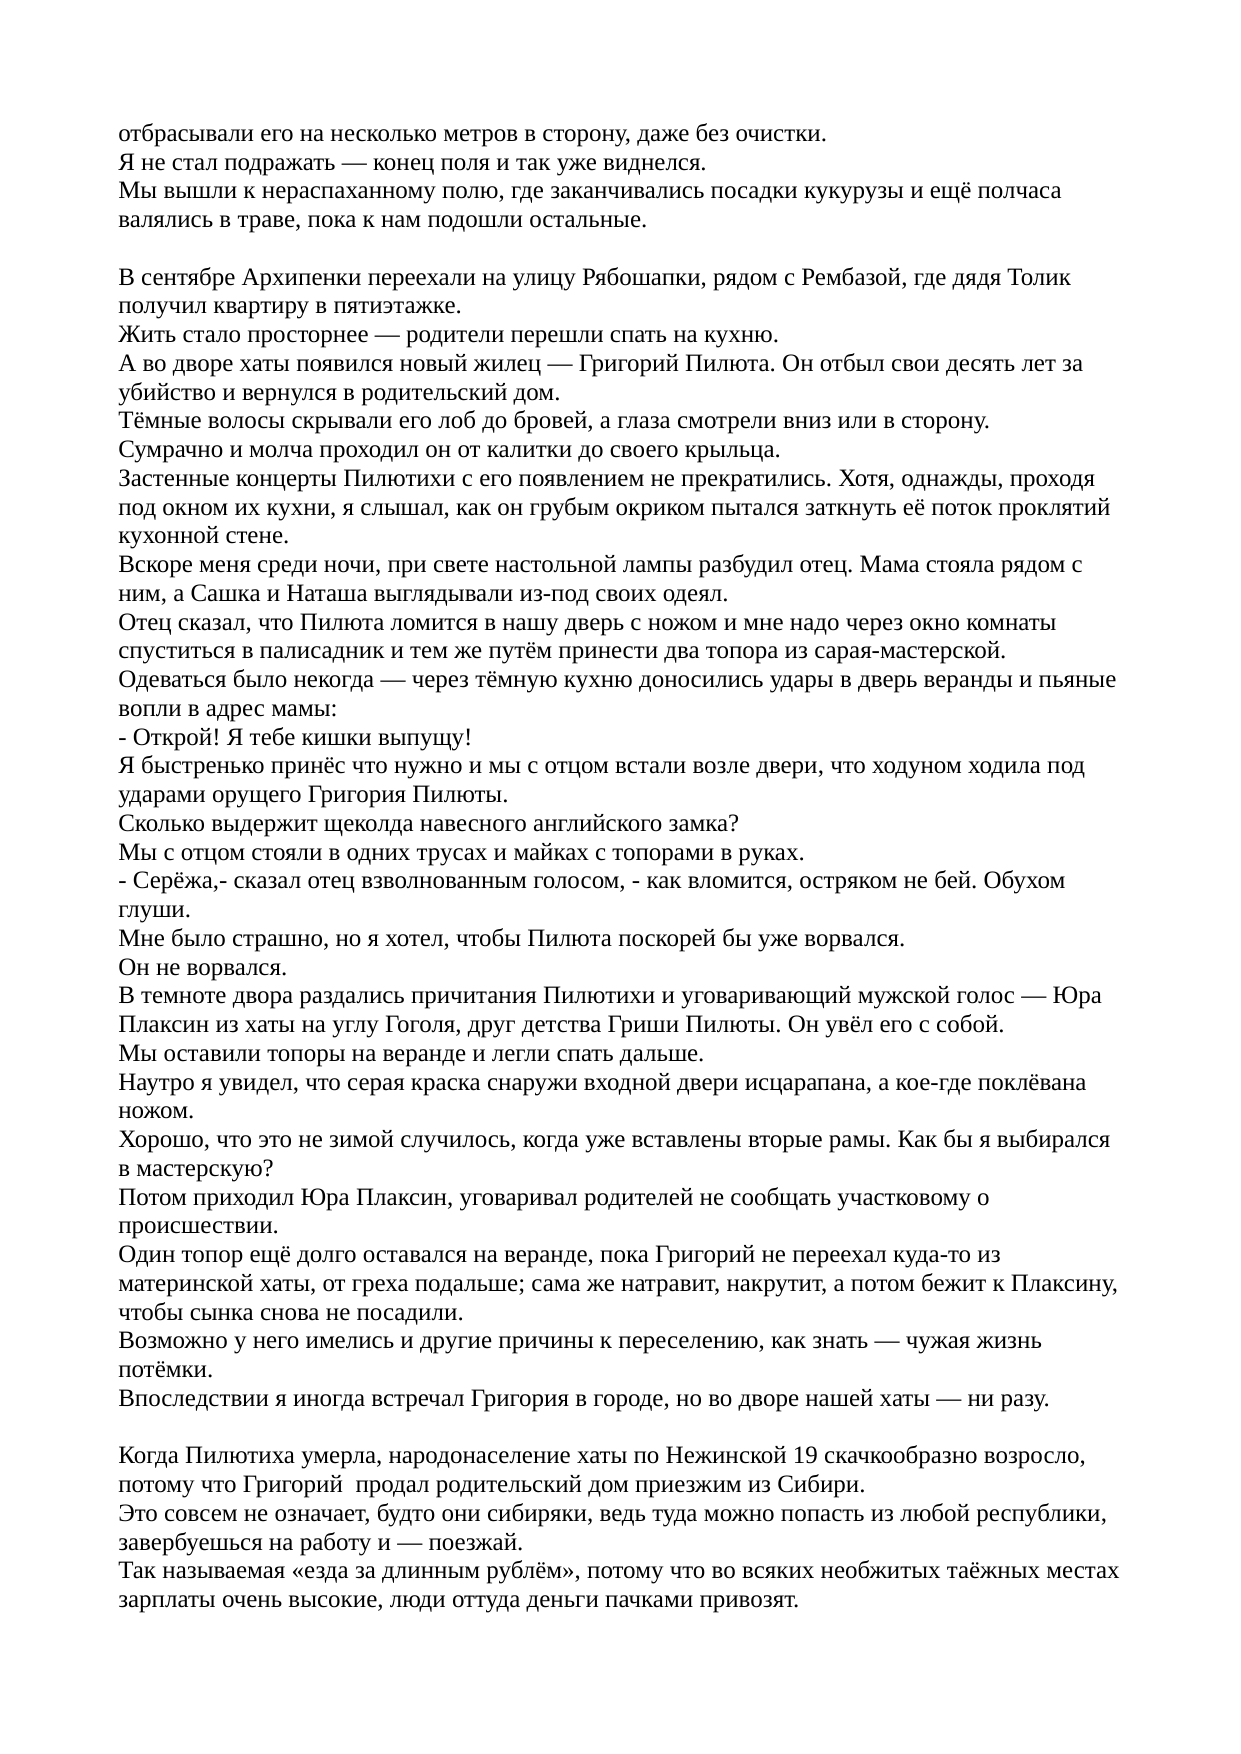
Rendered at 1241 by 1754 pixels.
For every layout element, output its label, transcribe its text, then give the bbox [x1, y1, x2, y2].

text Один топор ещё долго оставался на веранде, пока Григорий не переехал куда-то из материнской хаты, от греха подальше; сама же натравит, накрутит, а потом бежит к Плаксину, чтобы сынка снова не посадили. [118, 1239, 1122, 1326]
text - Открой! Я тебе кишки выпущу! [118, 722, 1122, 751]
text Мы оставили топоры на веранде и легли спать дальше. [118, 1038, 1122, 1067]
text Одеваться было некогда — через тёмную кухню доносились удары в дверь веранды и пьяные вопли в адрес мамы: [118, 664, 1122, 722]
text - Серёжа,- сказал отец взволнованным голосом, - как вломится, остряком не бей. Обухом глуши. [118, 866, 1122, 923]
text Жить стало просторнее — родители перешли спать на кухню. [118, 319, 1122, 348]
text Мне было страшно, но я хотел, чтобы Пилюта поскорей бы уже ворвался. [118, 923, 1122, 952]
text Впоследствии я иногда встречал Григория в городе, но во дворе нашей хаты — ни разу. [118, 1383, 1122, 1412]
text Потом приходил Юра Плаксин, уговаривал родителей не сообщать участковому о происшествии. [118, 1182, 1122, 1239]
text Сколько выдержит щеколда навесного английского замка? [118, 808, 1122, 837]
text Отец сказал, что Пилюта ломится в нашу дверь с ножом и мне надо через окно комнаты спуститься в палисадник и тем же путём принести два топора из сарая-мастерской. [118, 607, 1122, 664]
text Это совсем не означает, будто они сибиряки, ведь туда можно попасть из любой республики, завербуешься на работу и — поезжай. [118, 1498, 1122, 1556]
text Он не ворвался. [118, 952, 1122, 981]
text В темноте двора раздались причитания Пилютихи и уговаривающий мужской голос — Юра Плаксин из хаты на углу Гоголя, друг детства Гриши Пилюты. Он увёл его с собой. [118, 981, 1122, 1038]
text Я не стал подражать — конец поля и так уже виднелся. [118, 147, 1122, 176]
text Хорошо, что это не зимой случилось, когда уже вставлены вторые рамы. Как бы я выбирался в мастерскую? [118, 1124, 1122, 1182]
text Так называемая «езда за длинным рублём», потому что во всяких необжитых таёжных местах зарплаты очень высокие, люди оттуда деньги пачками привозят. [118, 1556, 1122, 1613]
text Я быстренько принёс что нужно и мы с отцом встали возле двери, что ходуном ходила под ударами орущего Григория Пилюты. [118, 751, 1122, 808]
text Сумрачно и молча проходил он от калитки до своего крыльца. [118, 434, 1122, 463]
text Тёмные волосы скрывали его лоб до бровей, а глаза смотрели вниз или в сторону. [118, 406, 1122, 434]
text В сентябре Архипенки переехали на улицу Рябошапки, рядом с Рембазой, где дядя Толик получил квартиру в пятиэтажке. [118, 262, 1122, 319]
text А во дворе хаты появился новый жилец — Григорий Пилюта. Он отбыл свои десять лет за убийство и вернулся в родительский дом. [118, 348, 1122, 406]
text Вскоре меня среди ночи, при свете настольной лампы разбудил отец. Мама стояла рядом с ним, а Сашка и Наташа выглядывали из-под своих одеял. [118, 549, 1122, 607]
text Возможно у него имелись и другие причины к переселению, как знать — чужая жизнь потёмки. [118, 1326, 1122, 1383]
text Наутро я увидел, что серая краска снаружи входной двери исцарапана, а кое-где поклёвана ножом. [118, 1067, 1122, 1124]
text Мы с отцом стояли в одних трусах и майках с топорами в руках. [118, 837, 1122, 866]
text Мы вышли к нераспаханному полю, где заканчивались посадки кукурузы и ещё полчаса валялись в траве, пока к нам подошли остальные. [118, 176, 1122, 233]
text Когда Пилютиха умерла, народонаселение хаты по Нежинской 19 скачкообразно возросло, потому что Григорий продал родительский дом приезжим из Сибири. [118, 1441, 1122, 1498]
text отбрасывали его на несколько метров в сторону, даже без очистки. [118, 118, 1122, 147]
text Застенные концерты Пилютихи с его появлением не прекратились. Хотя, однажды, проходя под окном их кухни, я слышал, как он грубым окриком пытался заткнуть её поток проклятий кухонной стене. [118, 463, 1122, 549]
